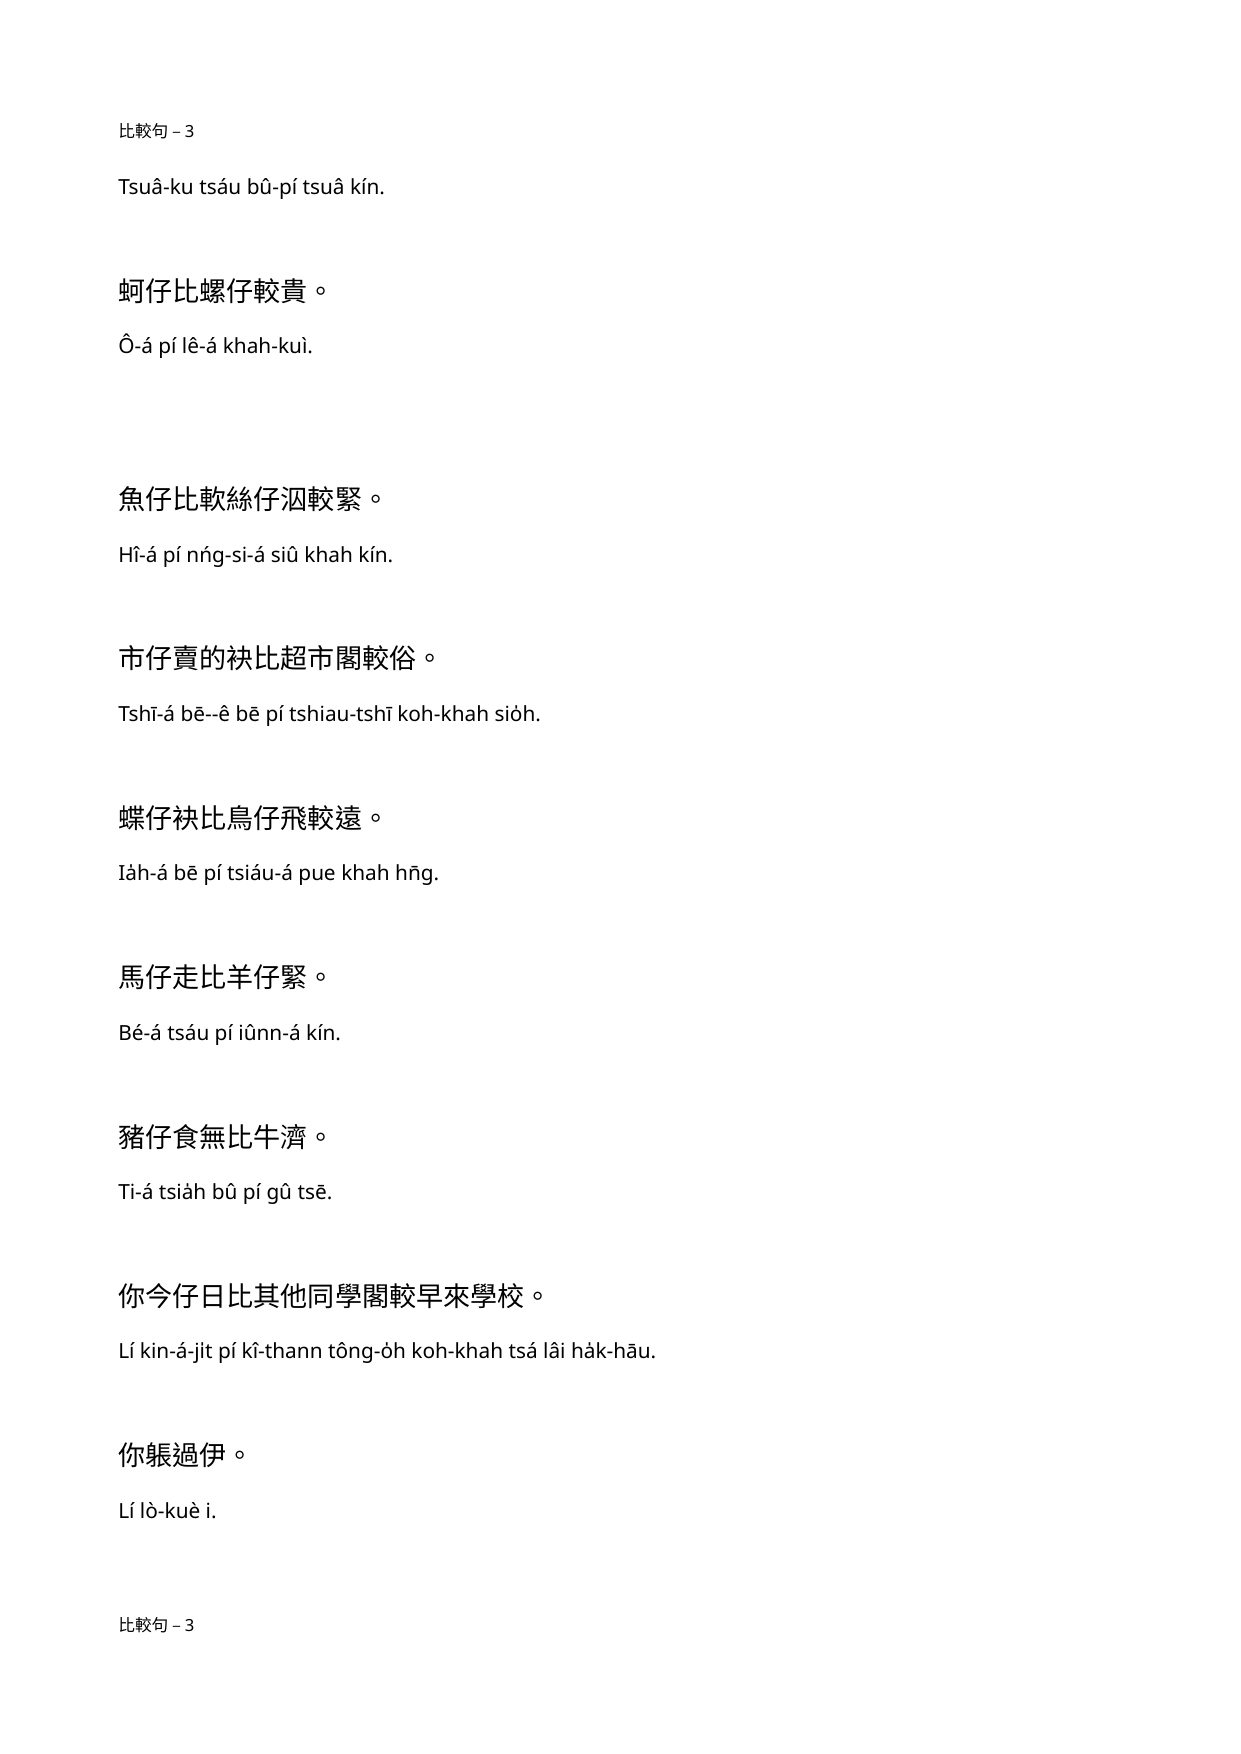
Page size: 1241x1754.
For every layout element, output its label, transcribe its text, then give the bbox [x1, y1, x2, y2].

text Bé-á tsáu pí iûnn-á kín. [118, 1018, 1122, 1046]
text Lí lò-kuè i. [118, 1496, 1122, 1524]
text Ô-á pí lê-á khah-kuì. [118, 331, 1122, 360]
text Tshī-á bē--ê bē pí tshiau-tshī koh-khah sio̍h. [118, 699, 1122, 727]
text Hî-á pí nńg-si-á siû khah kín. [118, 540, 1122, 568]
text Tsuâ-ku tsáu bû-pí tsuâ kín. [118, 172, 1122, 200]
text 魚仔比軟絲仔泅較緊。 [118, 478, 1122, 517]
text 你躼過伊。 [118, 1434, 1122, 1473]
text 馬仔走比羊仔緊。 [118, 956, 1122, 995]
text Lí kin-á-ji̍t pí kî-thann tông-o̍h koh-khah tsá lâi ha̍k-hāu. [118, 1337, 1122, 1365]
text 豬仔食無比牛濟。 [118, 1116, 1122, 1155]
text 蚵仔比螺仔較貴。 [118, 269, 1122, 309]
text 蝶仔袂比鳥仔飛較遠。 [118, 797, 1122, 836]
text Ti-á tsia̍h bû pí gû tsē. [118, 1177, 1122, 1206]
text Ia̍h-á bē pí tsiáu-á pue khah hn̄g. [118, 858, 1122, 887]
text 你今仔日比其他同學閣較早來學校。 [118, 1275, 1122, 1314]
text 市仔賣的袂比超市閣較俗。 [118, 637, 1122, 677]
